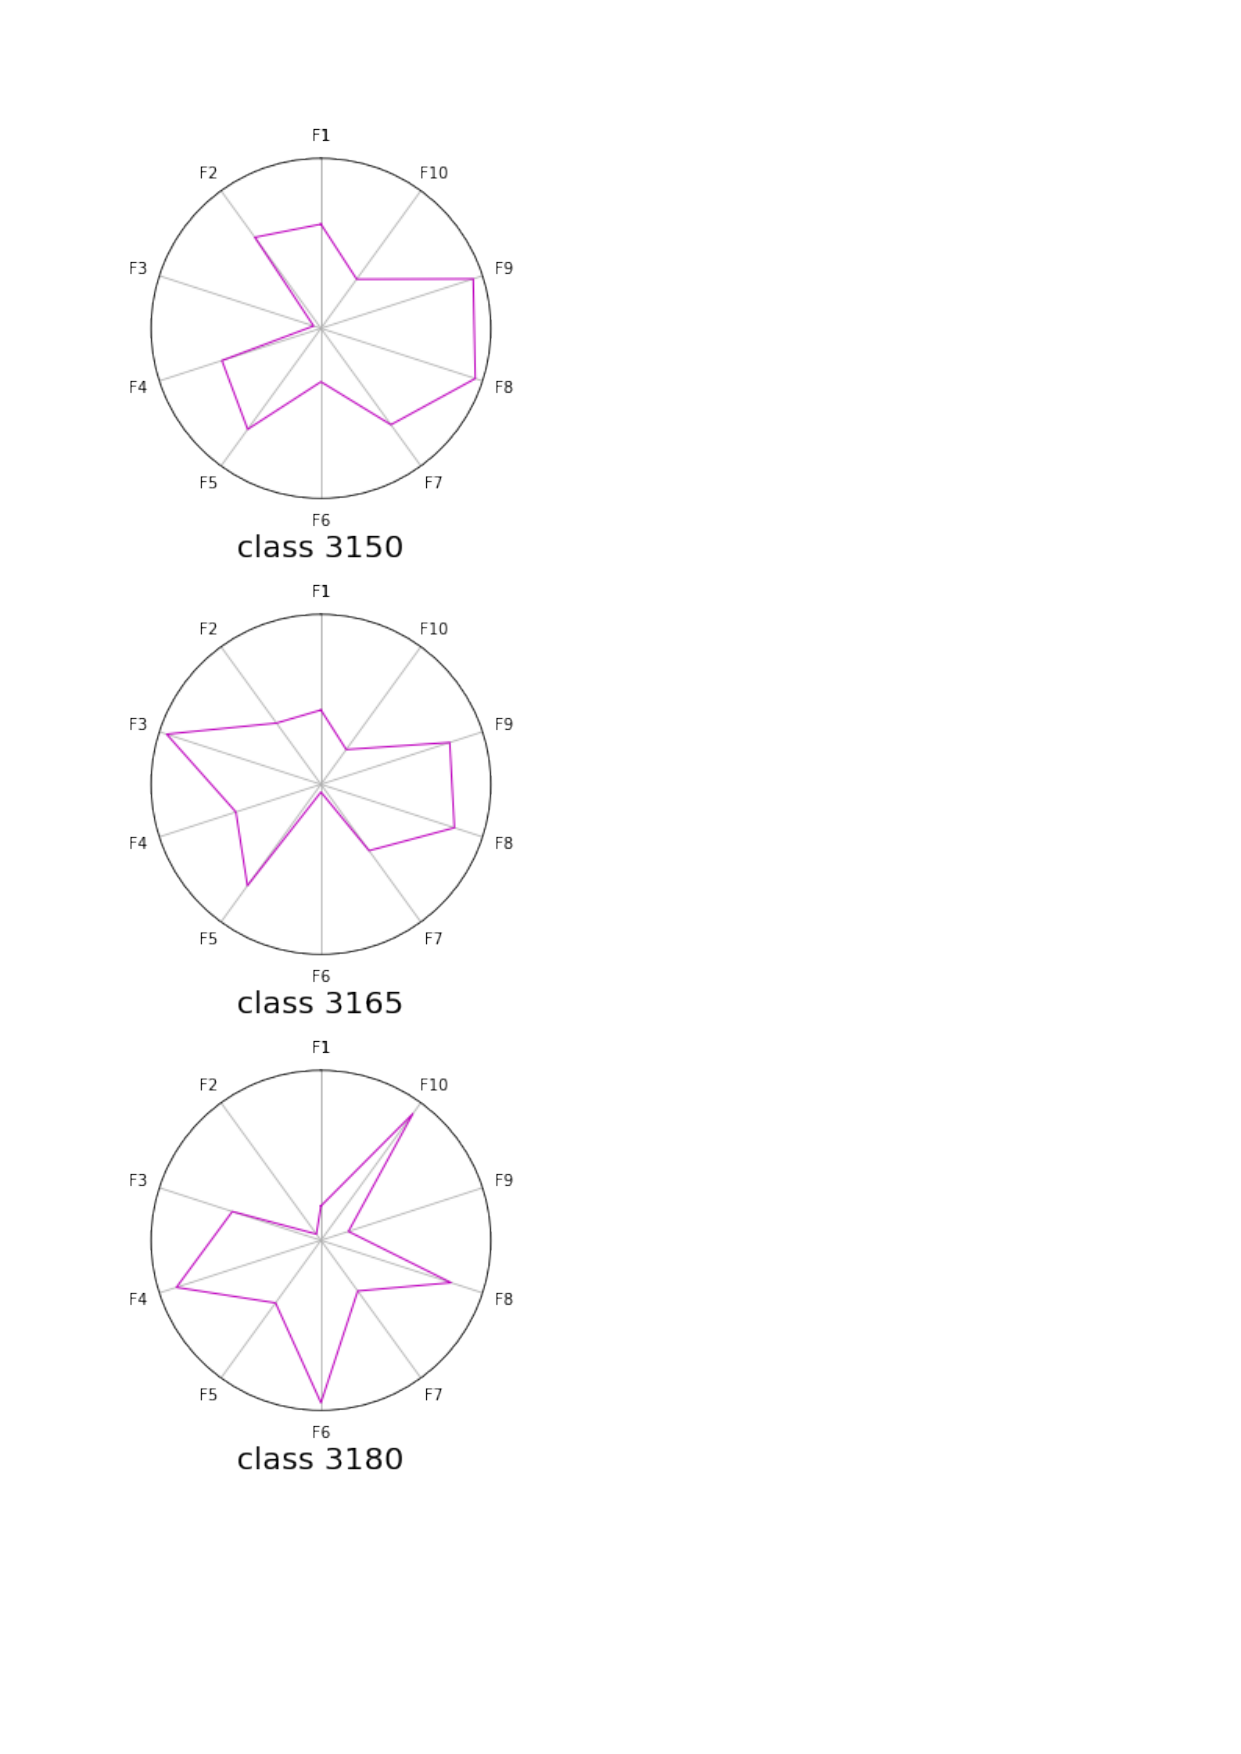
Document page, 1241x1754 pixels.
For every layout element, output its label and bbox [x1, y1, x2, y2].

picture [118, 118, 523, 1487]
